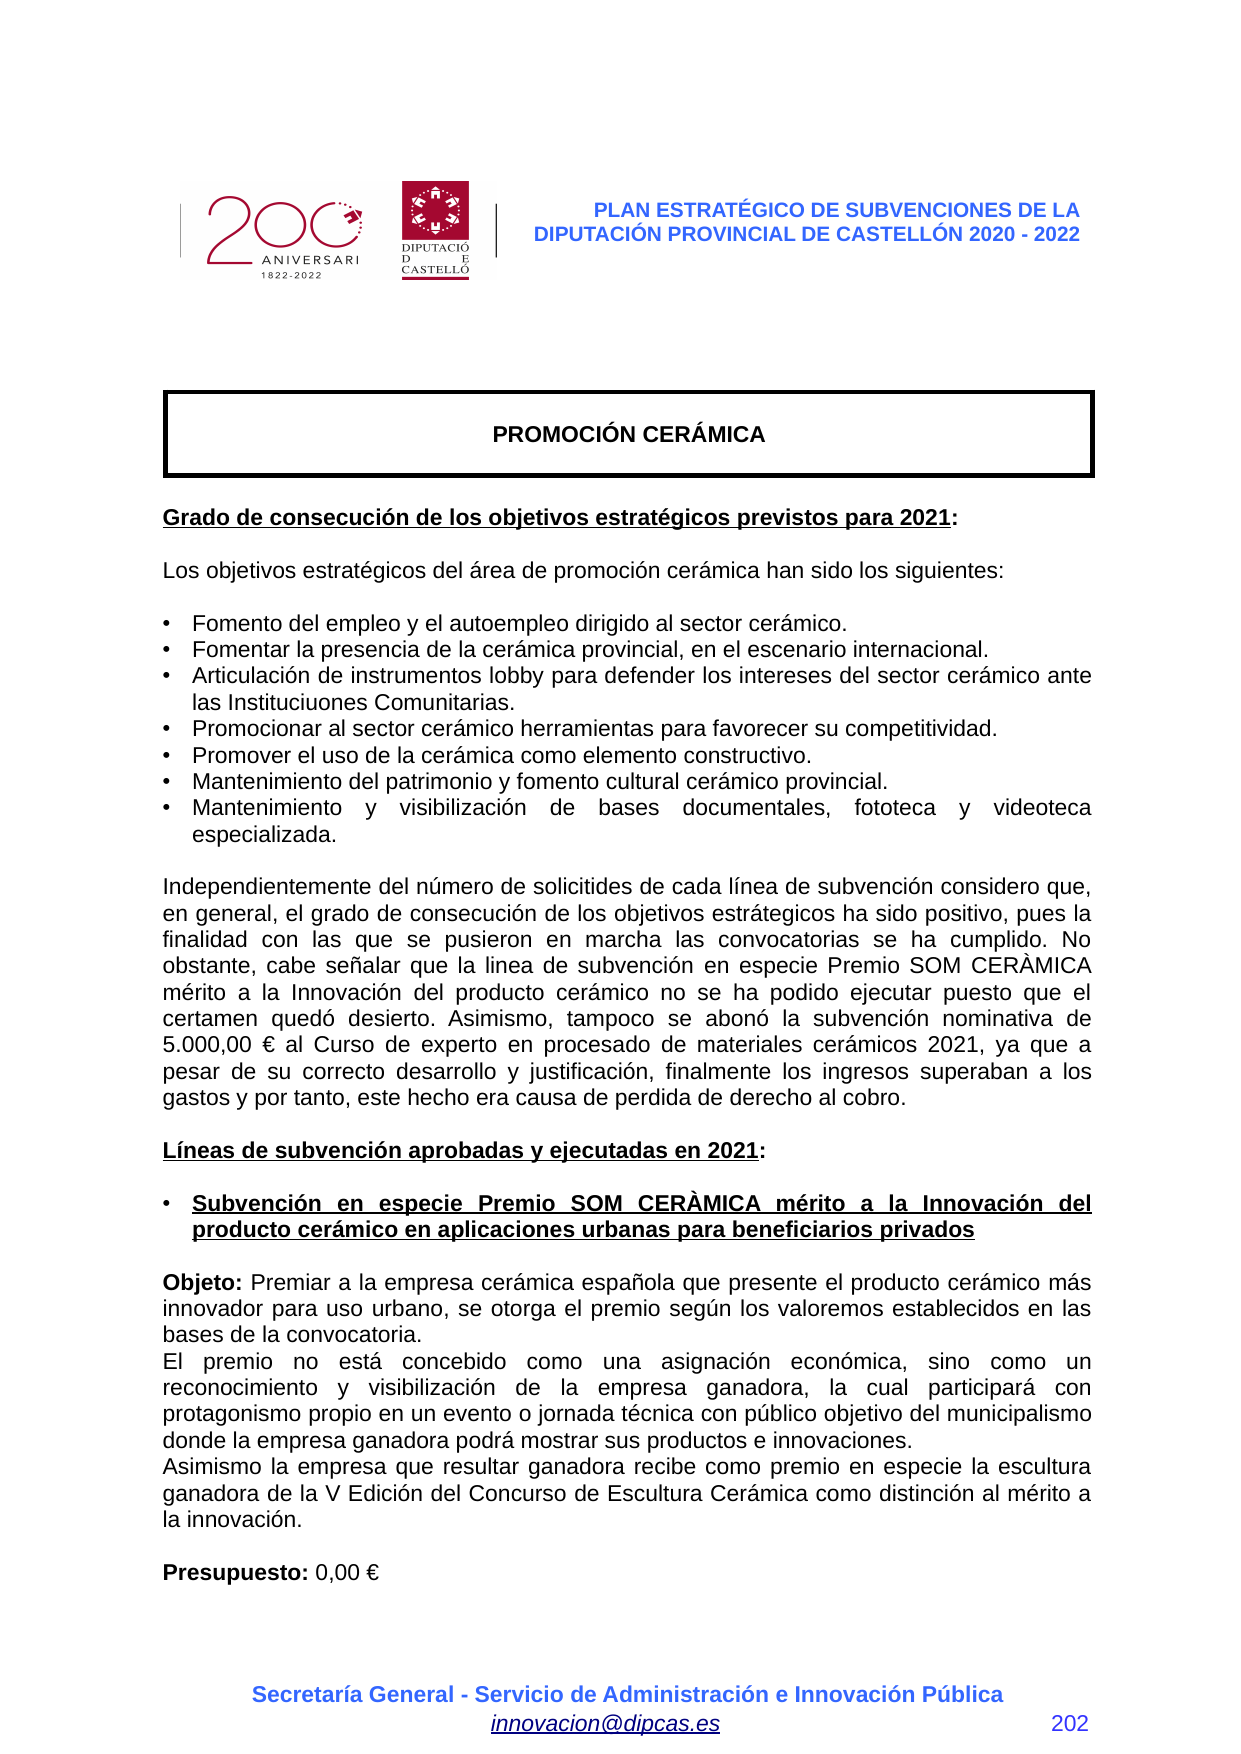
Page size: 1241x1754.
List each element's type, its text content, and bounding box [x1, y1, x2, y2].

text Independientemente del número de solicitides de cada línea de subvención considero que, en general, el grado de consecución de los objetivos estrátegicos ha sido positivo, pues la finalidad con las que se pusieron en marcha las convocatorias se ha cumplido. No obstante, cabe señalar que la linea de subvención en especie Premio SOM CERÀMICA mérito a la Innovación del producto cerámico no se ha podido ejecutar puesto que el certamen quedó desierto. Asimismo, tampoco se abonó la subvención nominativa de 5.000,00 € al Curso de experto en procesado de materiales cerámicos 2021, ya que a pesar de su correcto desarrollo y justificación, finalmente los ingresos superaban a los gastos y por tanto, este hecho era causa de perdida de derecho al cobro. [162, 873, 1092, 1111]
list Fomento del empleo y el autoempleo dirigido al sector cerámico. [162, 610, 1092, 636]
list Subvención en especie Premio SOM CERÀMICA mérito a la Innovación del producto cerámico en aplicaciones urbanas para beneficiarios privados [162, 1189, 1092, 1242]
text El premio no está concebido como una asignación económica, sino como un reconocimiento y visibilización de la empresa ganadora, la cual participará con protagonismo propio en un evento o jornada técnica con público objetivo del municipalismo donde la empresa ganadora podrá mostrar sus productos e innovaciones. [162, 1348, 1092, 1453]
text Presupuesto: 0,00 € [162, 1558, 1092, 1585]
text Asimismo la empresa que resultar ganadora recibe como premio en especie la escultura ganadora de la V Edición del Concurso de Escultura Cerámica como distinción al mérito a la innovación. [162, 1453, 1092, 1532]
list Promover el uso de la cerámica como elemento constructivo. [162, 742, 1092, 768]
list Fomentar la presencia de la cerámica provincial, en el escenario internacional. [162, 636, 1092, 662]
text Grado de consecución de los objetivos estratégicos previstos para 2021: [162, 504, 1092, 531]
table_header PROMOCIÓN CERÁMICA [168, 394, 1090, 473]
text Los objetivos estratégicos del área de promoción cerámica han sido los siguientes: [162, 557, 1092, 583]
list Mantenimiento del patrimonio y fomento cultural cerámico provincial. [162, 768, 1092, 794]
text Objeto: Premiar a la empresa cerámica española que presente el producto cerámico más innovador para uso urbano, se otorga el premio según los valoremos establecidos en las bases de la convocatoria. [162, 1269, 1092, 1348]
list Articulación de instrumentos lobby para defender los intereses del sector cerámico ante las Instituciuones Comunitarias. [162, 662, 1092, 715]
list Promocionar al sector cerámico herramientas para favorecer su competitividad. [162, 715, 1092, 742]
picture [180, 181, 497, 280]
text Líneas de subvención aprobadas y ejecutadas en 2021: [162, 1137, 1092, 1163]
list Mantenimiento y visibilización de bases documentales, fototeca y videoteca especializada. [162, 794, 1092, 847]
